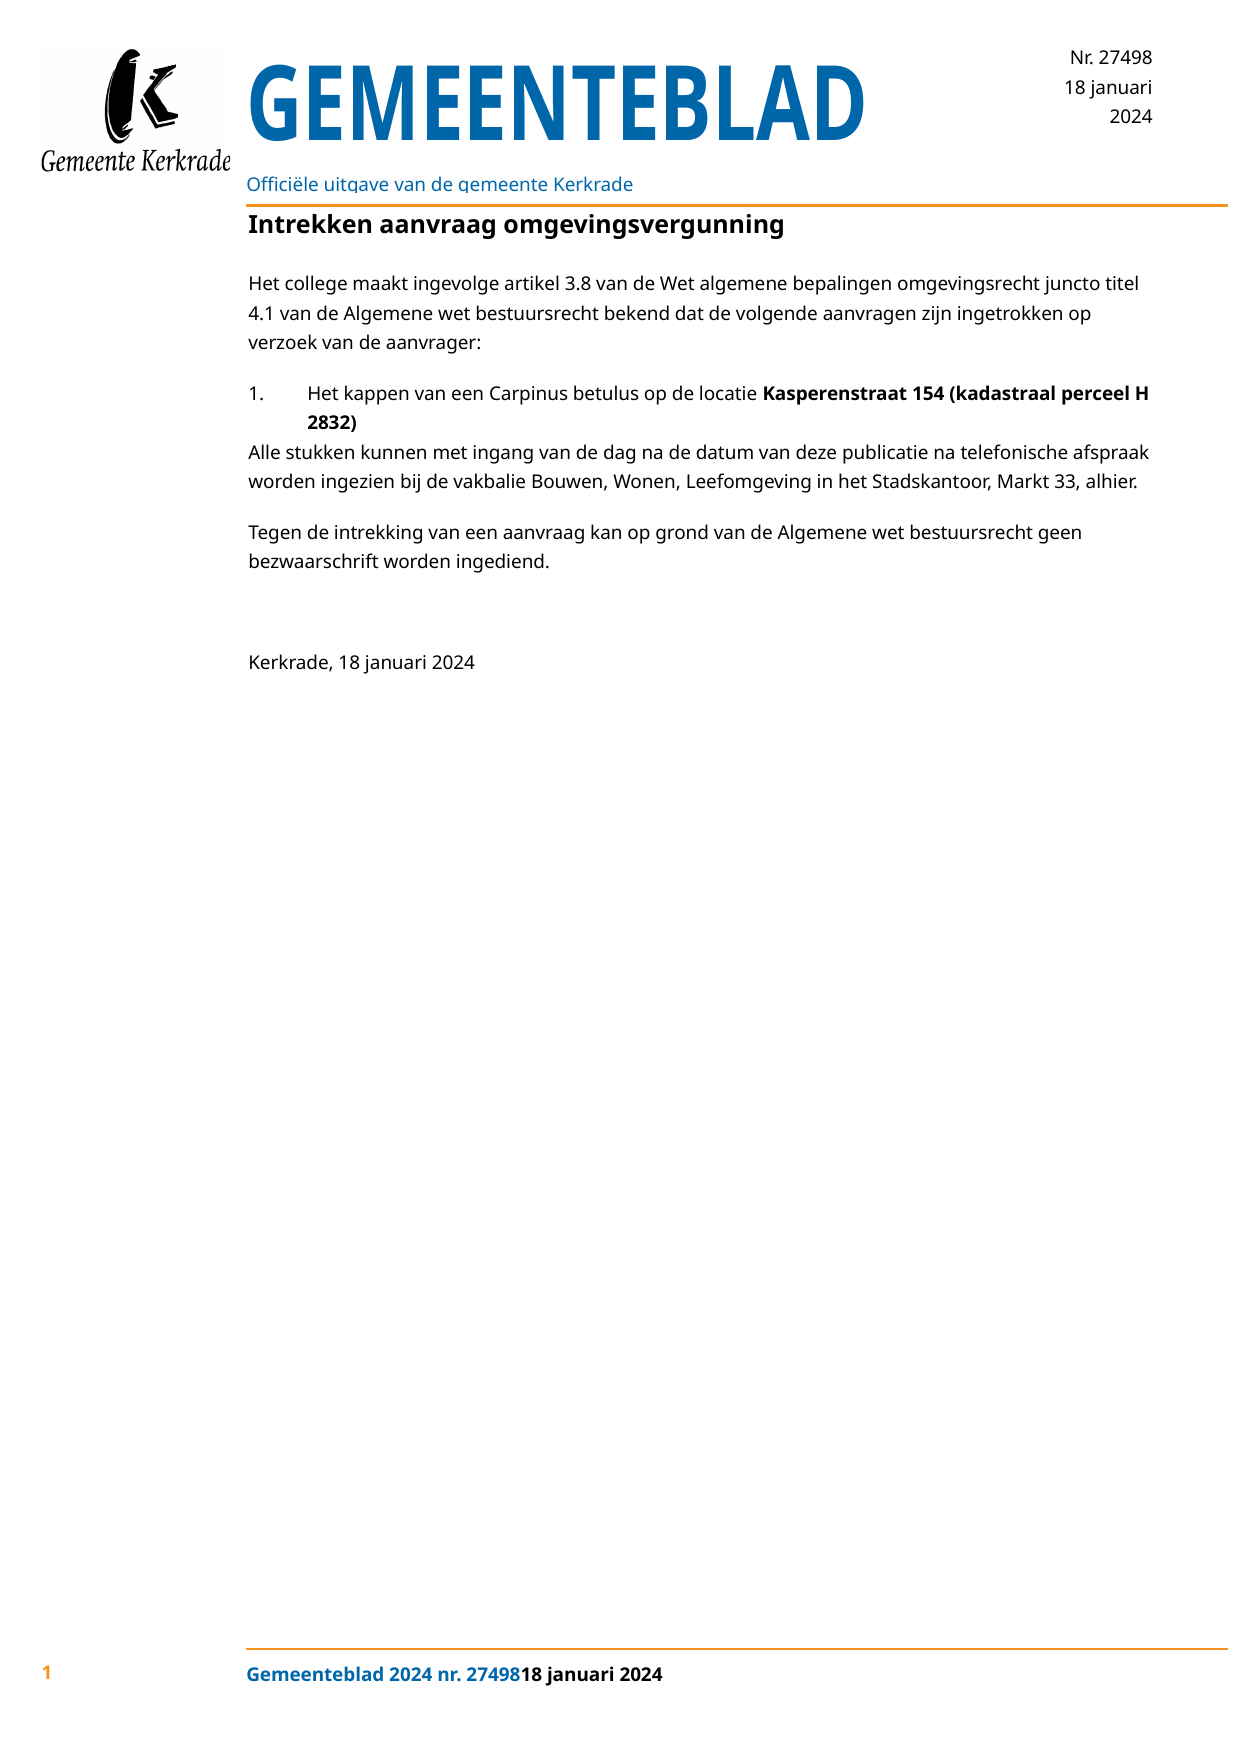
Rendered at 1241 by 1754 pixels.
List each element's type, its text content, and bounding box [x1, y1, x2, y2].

text Alle stukken kunnen met ingang van de dag na de datum van deze publicatie na telefonische afspraak worden ingezien bij de vakbalie Bouwen, Wonen, Leefomgeving in het Stadskantoor, Markt 33, alhier. [248, 439, 1152, 494]
text Het college maakt ingevolge artikel 3.8 van de Wet algemene bepalingen omgevingsrecht juncto titel 4.1 van de Algemene wet bestuursrecht bekend dat de volgende aanvragen zijn ingetrokken op verzoek van de aanvrager: [248, 270, 1152, 355]
text Kerkrade, 18 januari 2024 [248, 649, 1152, 675]
text Intrekken aanvraag omgevingsvergunning [248, 207, 1152, 241]
text Tegen de intrekking van een aanvraag kan op grond van de Algemene wet bestuursrecht geen bezwaarschrift worden ingediend. [248, 519, 1152, 574]
picture [41, 47, 231, 172]
list Het kappen van een Carpinus betulus op de locatie Kasperenstraat 154 (kadastraal perceel H 2832) [248, 380, 1152, 435]
